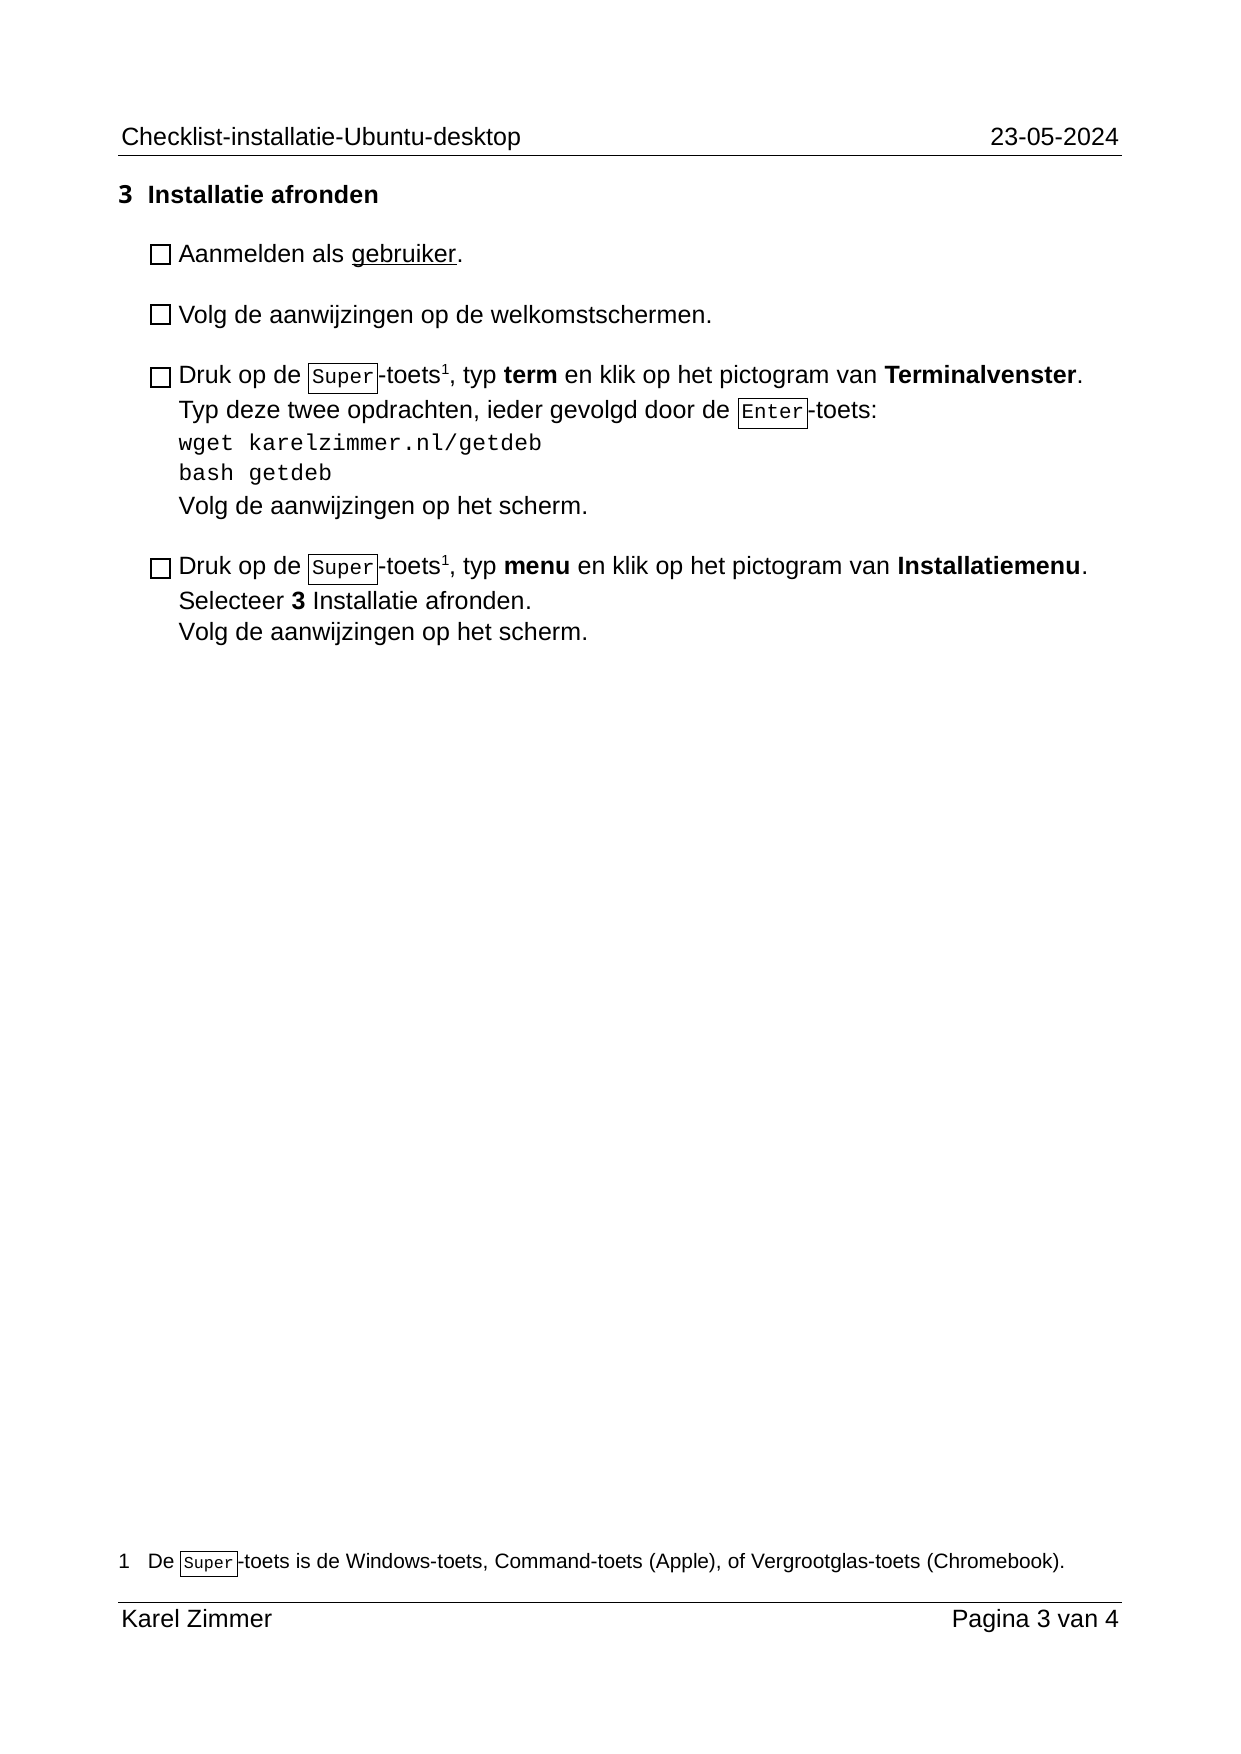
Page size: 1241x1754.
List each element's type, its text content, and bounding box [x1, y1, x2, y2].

table_cell [118, 616, 142, 647]
table_cell [142, 300, 177, 330]
table_cell [142, 616, 177, 647]
table_cell [142, 521, 177, 551]
table_cell wget karelzimmer.nl/getdeb [177, 430, 1122, 460]
table_cell [142, 395, 177, 430]
table_cell [177, 269, 1122, 300]
table_cell [142, 460, 177, 491]
table_cell bash getdeb [177, 460, 1122, 491]
table_cell [142, 430, 177, 460]
table_cell [177, 330, 1122, 360]
table_cell [118, 521, 142, 551]
table_cell Volg de aanwijzingen op het scherm. [177, 616, 1122, 647]
table_cell Selecteer 3 Installatie afronden. [177, 586, 1122, 616]
table_cell [118, 360, 142, 395]
table_cell [118, 300, 142, 330]
table_cell [177, 521, 1122, 551]
table_cell [118, 551, 142, 586]
table_cell [142, 586, 177, 616]
table_cell [118, 395, 142, 430]
table_cell [142, 551, 177, 586]
table_cell Druk op de Super-toets, typ term en klik op het pictogram van Terminalvenster. [177, 360, 1122, 395]
table_cell Volg de aanwijzingen op de welkomstschermen. [177, 300, 1122, 330]
table_cell Typ deze twee opdrachten, ieder gevolgd door de Enter-toets: [177, 395, 1122, 430]
table_header Aanmelden als gebruiker. [177, 239, 1122, 269]
table_cell [142, 330, 177, 360]
table_cell Volg de aanwijzingen op het scherm. [177, 491, 1122, 521]
list Installatie afronden [118, 177, 1122, 211]
table_cell [118, 330, 142, 360]
table_cell [118, 491, 142, 521]
table_cell [118, 269, 142, 300]
table_cell [118, 586, 142, 616]
table_cell [142, 491, 177, 521]
table_cell [142, 269, 177, 300]
table_cell [118, 430, 142, 460]
table_header [118, 239, 142, 269]
table_cell [118, 460, 142, 491]
table_cell [142, 360, 177, 395]
table_cell Druk op de Super-toets1, typ menu en klik op het pictogram van Installatiemenu. [177, 551, 1122, 586]
table_header [142, 239, 177, 269]
